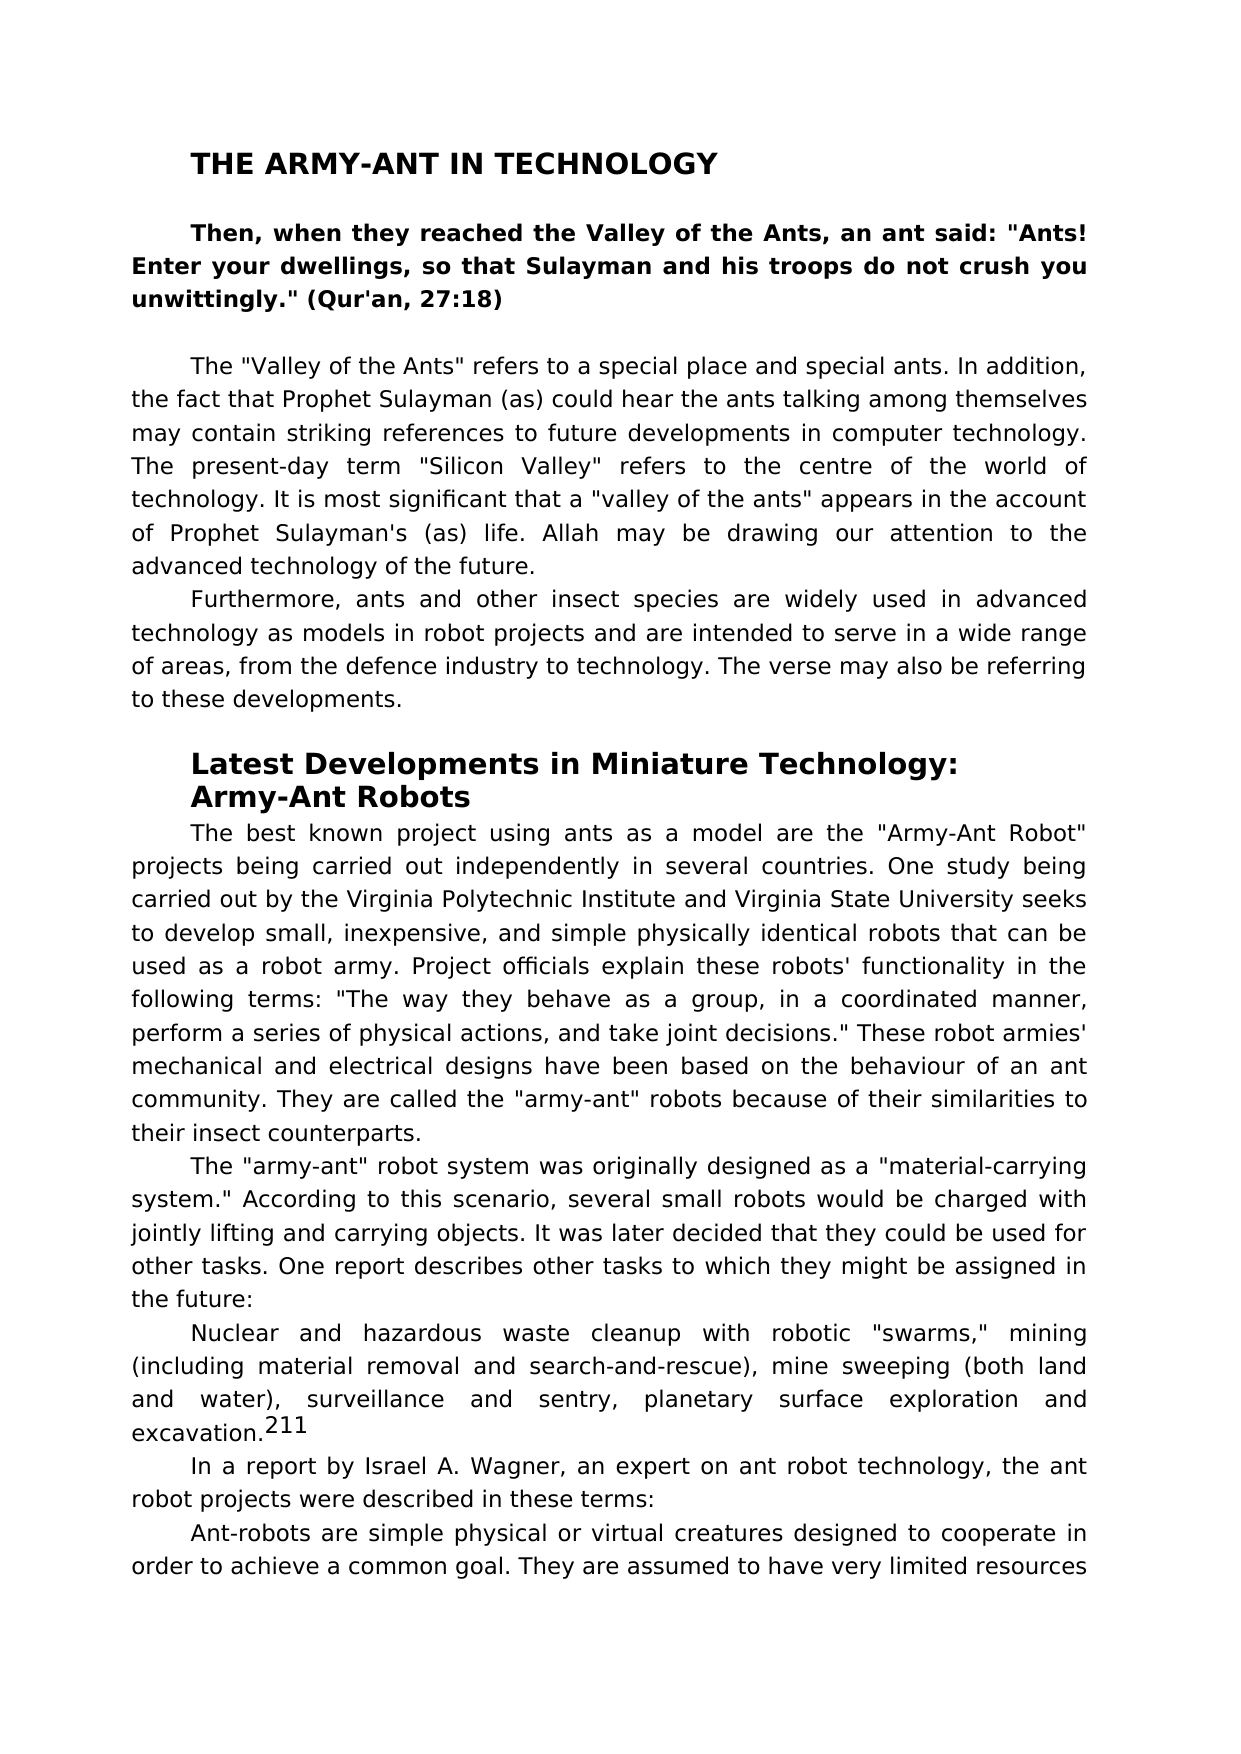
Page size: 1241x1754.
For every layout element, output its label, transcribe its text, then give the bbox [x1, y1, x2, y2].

text The "Valley of the Ants" refers to a special place and special ants. In addition, the fact that Prophet Sulayman (as) could hear the ants talking among themselves may contain striking references to future developments in computer technology. The present-day term "Silicon Valley" refers to the centre of the world of technology. It is most significant that a "valley of the ants" appears in the account of Prophet Sulayman's (as) life. Allah may be drawing our attention to the advanced technology of the future. [131, 348, 1088, 581]
text THE ARMY-ANT IN TECHNOLOGY [131, 148, 1088, 181]
text Nuclear and hazardous waste cleanup with robotic "swarms," mining (including material removal and search-and-rescue), mine sweeping (both land and water), surveillance and sentry, planetary surface exploration and excavation.211 [131, 1314, 1088, 1448]
text Army-Ant Robots [131, 781, 1088, 814]
text The "army-ant" robot system was originally designed as a "material-carrying system." According to this scenario, several small robots would be charged with jointly lifting and carrying objects. It was later decided that they could be used for other tasks. One report describes other tasks to which they might be assigned in the future: [131, 1148, 1088, 1314]
text In a report by Israel A. Wagner, an expert on ant robot technology, the ant robot projects were described in these terms: [131, 1448, 1088, 1514]
text The best known project using ants as a model are the "Army-Ant Robot" projects being carried out independently in several countries. One study being carried out by the Virginia Polytechnic Institute and Virginia State University seeks to develop small, inexpensive, and simple physically identical robots that can be used as a robot army. Project officials explain these robots' functionality in the following terms: "The way they behave as a group, in a coordinated manner, perform a series of physical actions, and take joint decisions." These robot armies' mechanical and electrical designs have been based on the behaviour of an ant community. They are called the "army-ant" robots because of their similarities to their insect counterparts. [131, 814, 1088, 1148]
text Furthermore, ants and other insect species are widely used in advanced technology as models in robot projects and are intended to serve in a wide range of areas, from the defence industry to technology. The verse may also be referring to these developments. [131, 581, 1088, 714]
text Latest Developments in Miniature Technology: [131, 748, 1088, 781]
text Then, when they reached the Valley of the Ants, an ant said: "Ants! Enter your dwellings, so that Sulayman and his troops do not crush you unwittingly." (Qur'an, 27:18) [131, 214, 1088, 314]
text Ant-robots are simple physical or virtual creatures designed to cooperate in order to achieve a common goal. They are assumed to have very limited resources [131, 1514, 1088, 1581]
